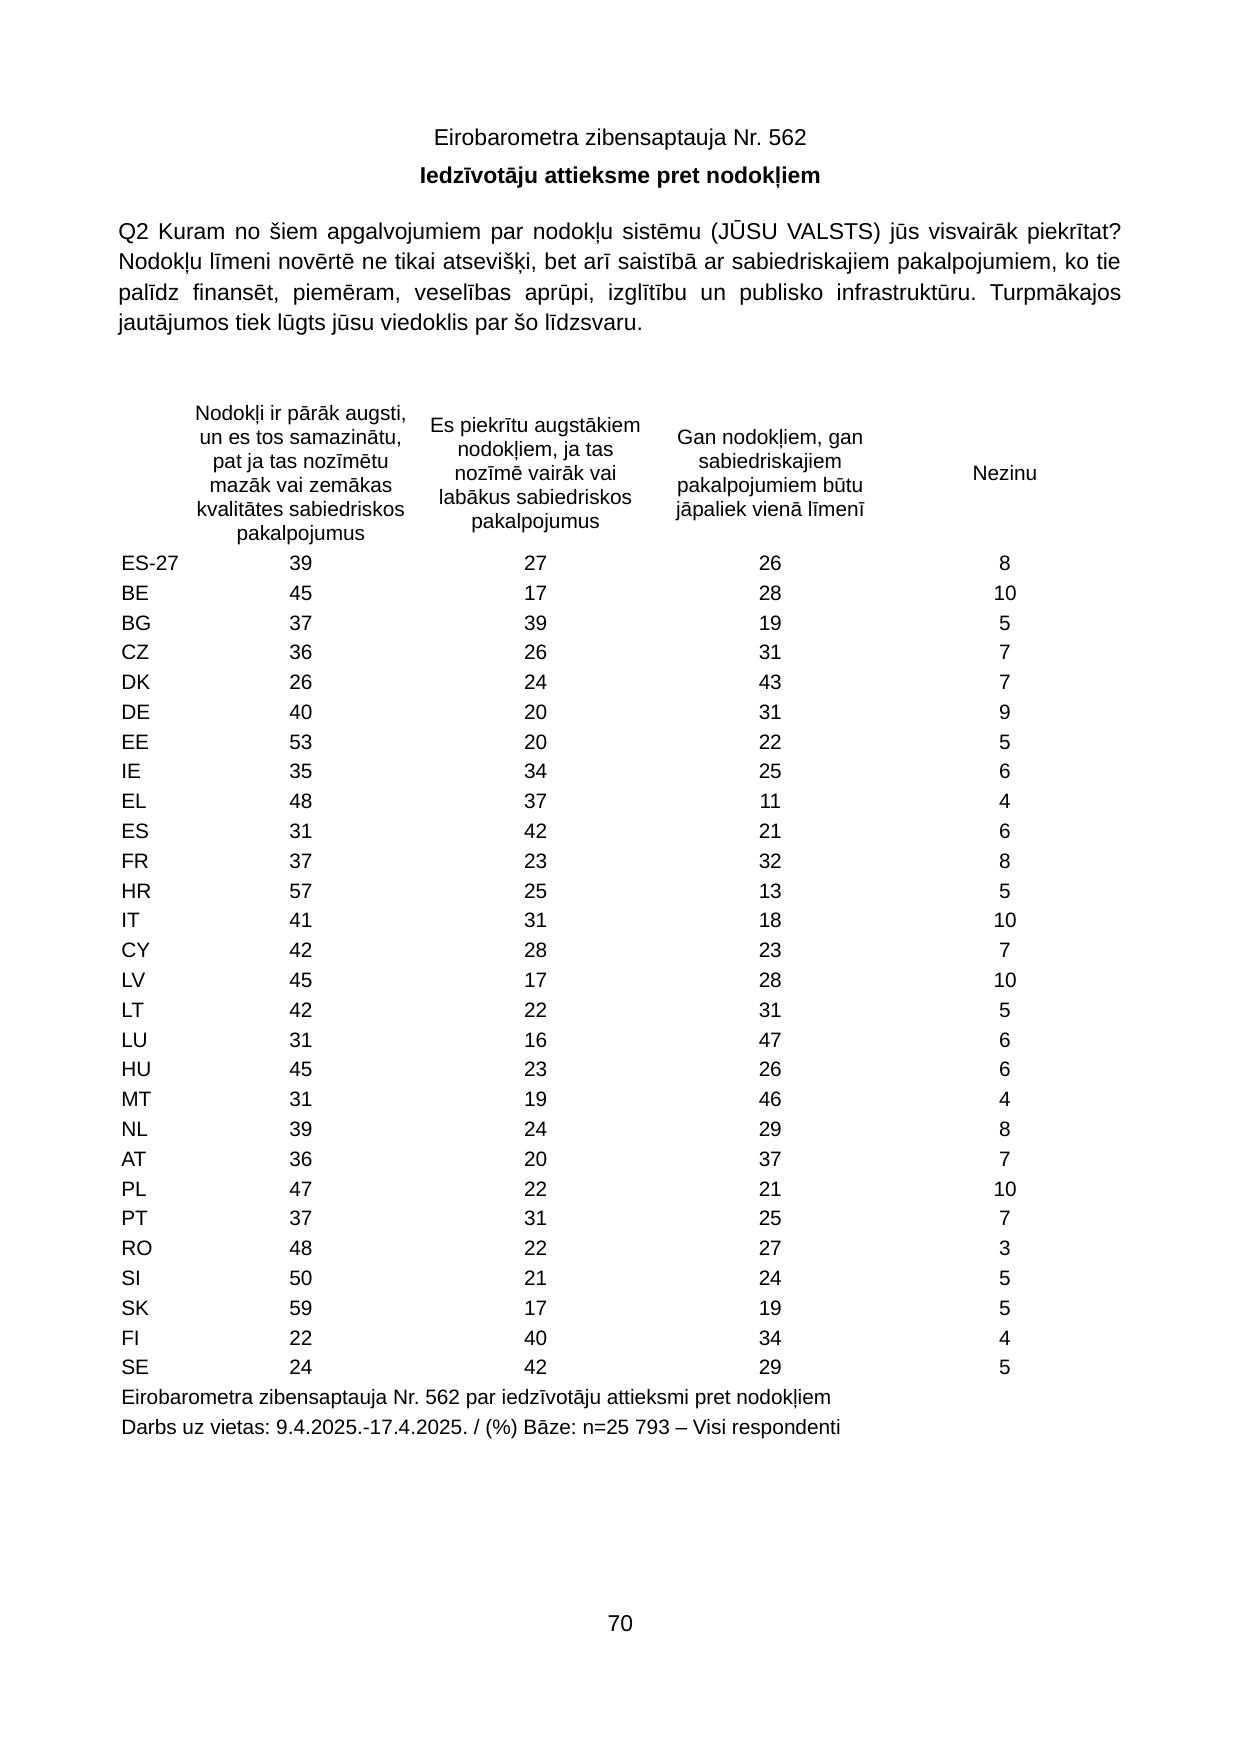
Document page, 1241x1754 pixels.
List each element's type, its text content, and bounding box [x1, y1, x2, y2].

table_cell RO [118, 1233, 183, 1263]
table_cell 7 [888, 1144, 1122, 1173]
table_cell 28 [653, 578, 887, 607]
table_cell ES-27 [118, 548, 183, 578]
table_cell 42 [183, 995, 418, 1024]
table_cell 42 [418, 816, 653, 846]
table_cell 50 [183, 1263, 418, 1293]
table_cell 42 [418, 1352, 653, 1382]
table_cell 42 [183, 935, 418, 965]
table_cell 8 [888, 1114, 1122, 1144]
table_cell NL [118, 1114, 183, 1144]
table_cell 17 [418, 578, 653, 607]
table_cell 8 [888, 846, 1122, 876]
table_cell CZ [118, 637, 183, 667]
table_cell 31 [183, 1025, 418, 1054]
table_cell 22 [183, 1323, 418, 1352]
table_cell 31 [653, 637, 887, 667]
table_header Nodokļi ir pārāk augsti, un es tos samazinātu, pat ja tas nozīmētu mazāk vai zemākas kvalitātes sabiedriskos pakalpojumus [183, 398, 418, 548]
table_cell PT [118, 1203, 183, 1233]
table_cell 5 [888, 1352, 1122, 1382]
table_cell 47 [183, 1174, 418, 1203]
table_cell 5 [888, 876, 1122, 905]
table_cell 20 [418, 1144, 653, 1173]
table_cell LT [118, 995, 183, 1024]
table_cell EE [118, 727, 183, 756]
table_cell 24 [418, 667, 653, 697]
table_cell CY [118, 935, 183, 965]
table_cell 6 [888, 1025, 1122, 1054]
table_cell 26 [418, 637, 653, 667]
table_cell 45 [183, 1054, 418, 1084]
table_cell 7 [888, 935, 1122, 965]
table_cell LV [118, 965, 183, 995]
table_cell 17 [418, 965, 653, 995]
table_cell 46 [653, 1084, 887, 1114]
text Q2 Kuram no šiem apgalvojumiem par nodokļu sistēmu (JŪSU VALSTS) jūs visvairāk piekrītat? Nodokļu līmeni novērtē ne tikai atsevišķi, bet arī saistībā ar sabiedriskajiem pakalpojumiem, ko tie palīdz finansēt, piemēram, veselības aprūpi, izglītību un publisko infrastruktūru. Turpmākajos jautājumos tiek lūgts jūsu viedoklis par šo līdzsvaru. [118, 218, 1122, 335]
table_cell 24 [653, 1263, 887, 1293]
table_cell 5 [888, 608, 1122, 637]
table_cell 7 [888, 637, 1122, 667]
table_cell 39 [183, 548, 418, 578]
table_cell 31 [653, 995, 887, 1024]
table_cell 47 [653, 1025, 887, 1054]
table_cell PL [118, 1174, 183, 1203]
table_cell 20 [418, 727, 653, 756]
table_cell 39 [183, 1114, 418, 1144]
table_cell 45 [183, 965, 418, 995]
table_cell DE [118, 697, 183, 727]
table_cell 31 [183, 816, 418, 846]
table_cell 25 [418, 876, 653, 905]
table_cell ES [118, 816, 183, 846]
table_cell 4 [888, 1084, 1122, 1114]
table_cell 34 [418, 756, 653, 786]
table_cell 37 [183, 1203, 418, 1233]
table_cell 26 [183, 667, 418, 697]
table_cell 48 [183, 1233, 418, 1263]
table_cell 5 [888, 1293, 1122, 1322]
table_cell 11 [653, 786, 887, 816]
table_cell 23 [653, 935, 887, 965]
table_cell Eirobarometra zibensaptauja Nr. 562 par iedzīvotāju attieksmi pret nodokļiem [118, 1382, 1122, 1412]
table_cell 3 [888, 1233, 1122, 1263]
table_cell SI [118, 1263, 183, 1293]
table_cell 6 [888, 756, 1122, 786]
table_cell 24 [418, 1114, 653, 1144]
table_cell FR [118, 846, 183, 876]
table_cell 5 [888, 727, 1122, 756]
table_cell 17 [418, 1293, 653, 1322]
table_cell 59 [183, 1293, 418, 1322]
table_cell 36 [183, 1144, 418, 1173]
table_cell 26 [653, 548, 887, 578]
table_cell FI [118, 1323, 183, 1352]
table_cell 37 [418, 786, 653, 816]
table_cell EL [118, 786, 183, 816]
table_cell LU [118, 1025, 183, 1054]
table_cell 13 [653, 876, 887, 905]
table_cell 29 [653, 1114, 887, 1144]
table_cell 57 [183, 876, 418, 905]
table_cell AT [118, 1144, 183, 1173]
table_header Gan nodokļiem, gan sabiedriskajiem pakalpojumiem būtu jāpaliek vienā līmenī [653, 398, 887, 548]
table_cell 31 [418, 1203, 653, 1233]
table_cell 7 [888, 667, 1122, 697]
table_cell 18 [653, 905, 887, 935]
table_cell 43 [653, 667, 887, 697]
table_cell 45 [183, 578, 418, 607]
table_cell 32 [653, 846, 887, 876]
table_cell 27 [418, 548, 653, 578]
table_cell 40 [183, 697, 418, 727]
table_cell IE [118, 756, 183, 786]
table_cell 10 [888, 1174, 1122, 1203]
table_cell 37 [183, 608, 418, 637]
table_cell SK [118, 1293, 183, 1322]
table_cell HU [118, 1054, 183, 1084]
table_cell 20 [418, 697, 653, 727]
table_cell 28 [653, 965, 887, 995]
table_cell 22 [418, 1233, 653, 1263]
table_cell 40 [418, 1323, 653, 1352]
table_cell 6 [888, 1054, 1122, 1084]
table_cell 4 [888, 786, 1122, 816]
table_cell SE [118, 1352, 183, 1382]
table_cell 9 [888, 697, 1122, 727]
table_cell Darbs uz vietas: 9.4.2025.-17.4.2025. / (%) Bāze: n=25 793 – Visi respondenti [118, 1412, 1122, 1442]
table_header [118, 398, 183, 548]
table_cell 22 [418, 995, 653, 1024]
table_cell 41 [183, 905, 418, 935]
table_cell 19 [653, 1293, 887, 1322]
table_header Nezinu [888, 398, 1122, 548]
table_cell 35 [183, 756, 418, 786]
table_cell 29 [653, 1352, 887, 1382]
table_cell 19 [653, 608, 887, 637]
table_cell 5 [888, 1263, 1122, 1293]
table_cell BG [118, 608, 183, 637]
table_cell 10 [888, 578, 1122, 607]
table_cell HR [118, 876, 183, 905]
table_cell IT [118, 905, 183, 935]
table_cell 31 [418, 905, 653, 935]
table_cell 16 [418, 1025, 653, 1054]
table_cell 21 [653, 1174, 887, 1203]
table_cell 7 [888, 1203, 1122, 1233]
table_cell 22 [418, 1174, 653, 1203]
table_cell 21 [653, 816, 887, 846]
table_cell 53 [183, 727, 418, 756]
table_cell 5 [888, 995, 1122, 1024]
table_cell 34 [653, 1323, 887, 1352]
table_cell 37 [653, 1144, 887, 1173]
table_cell 25 [653, 1203, 887, 1233]
table_cell 31 [653, 697, 887, 727]
table_cell DK [118, 667, 183, 697]
table_cell 19 [418, 1084, 653, 1114]
table_cell 21 [418, 1263, 653, 1293]
table_cell 23 [418, 1054, 653, 1084]
table_cell 6 [888, 816, 1122, 846]
table_cell BE [118, 578, 183, 607]
table_cell 27 [653, 1233, 887, 1263]
table_cell 37 [183, 846, 418, 876]
table_cell MT [118, 1084, 183, 1114]
table_cell 8 [888, 548, 1122, 578]
table_cell 31 [183, 1084, 418, 1114]
table_header Es piekrītu augstākiem nodokļiem, ja tas nozīmē vairāk vai labākus sabiedriskos pakalpojumus [418, 398, 653, 548]
table_cell 28 [418, 935, 653, 965]
table_cell 10 [888, 905, 1122, 935]
table_cell 23 [418, 846, 653, 876]
table_cell 25 [653, 756, 887, 786]
table_cell 10 [888, 965, 1122, 995]
table_cell 26 [653, 1054, 887, 1084]
table_cell 39 [418, 608, 653, 637]
table_cell 22 [653, 727, 887, 756]
table_cell 48 [183, 786, 418, 816]
table_cell 24 [183, 1352, 418, 1382]
table_cell 36 [183, 637, 418, 667]
table_cell 4 [888, 1323, 1122, 1352]
